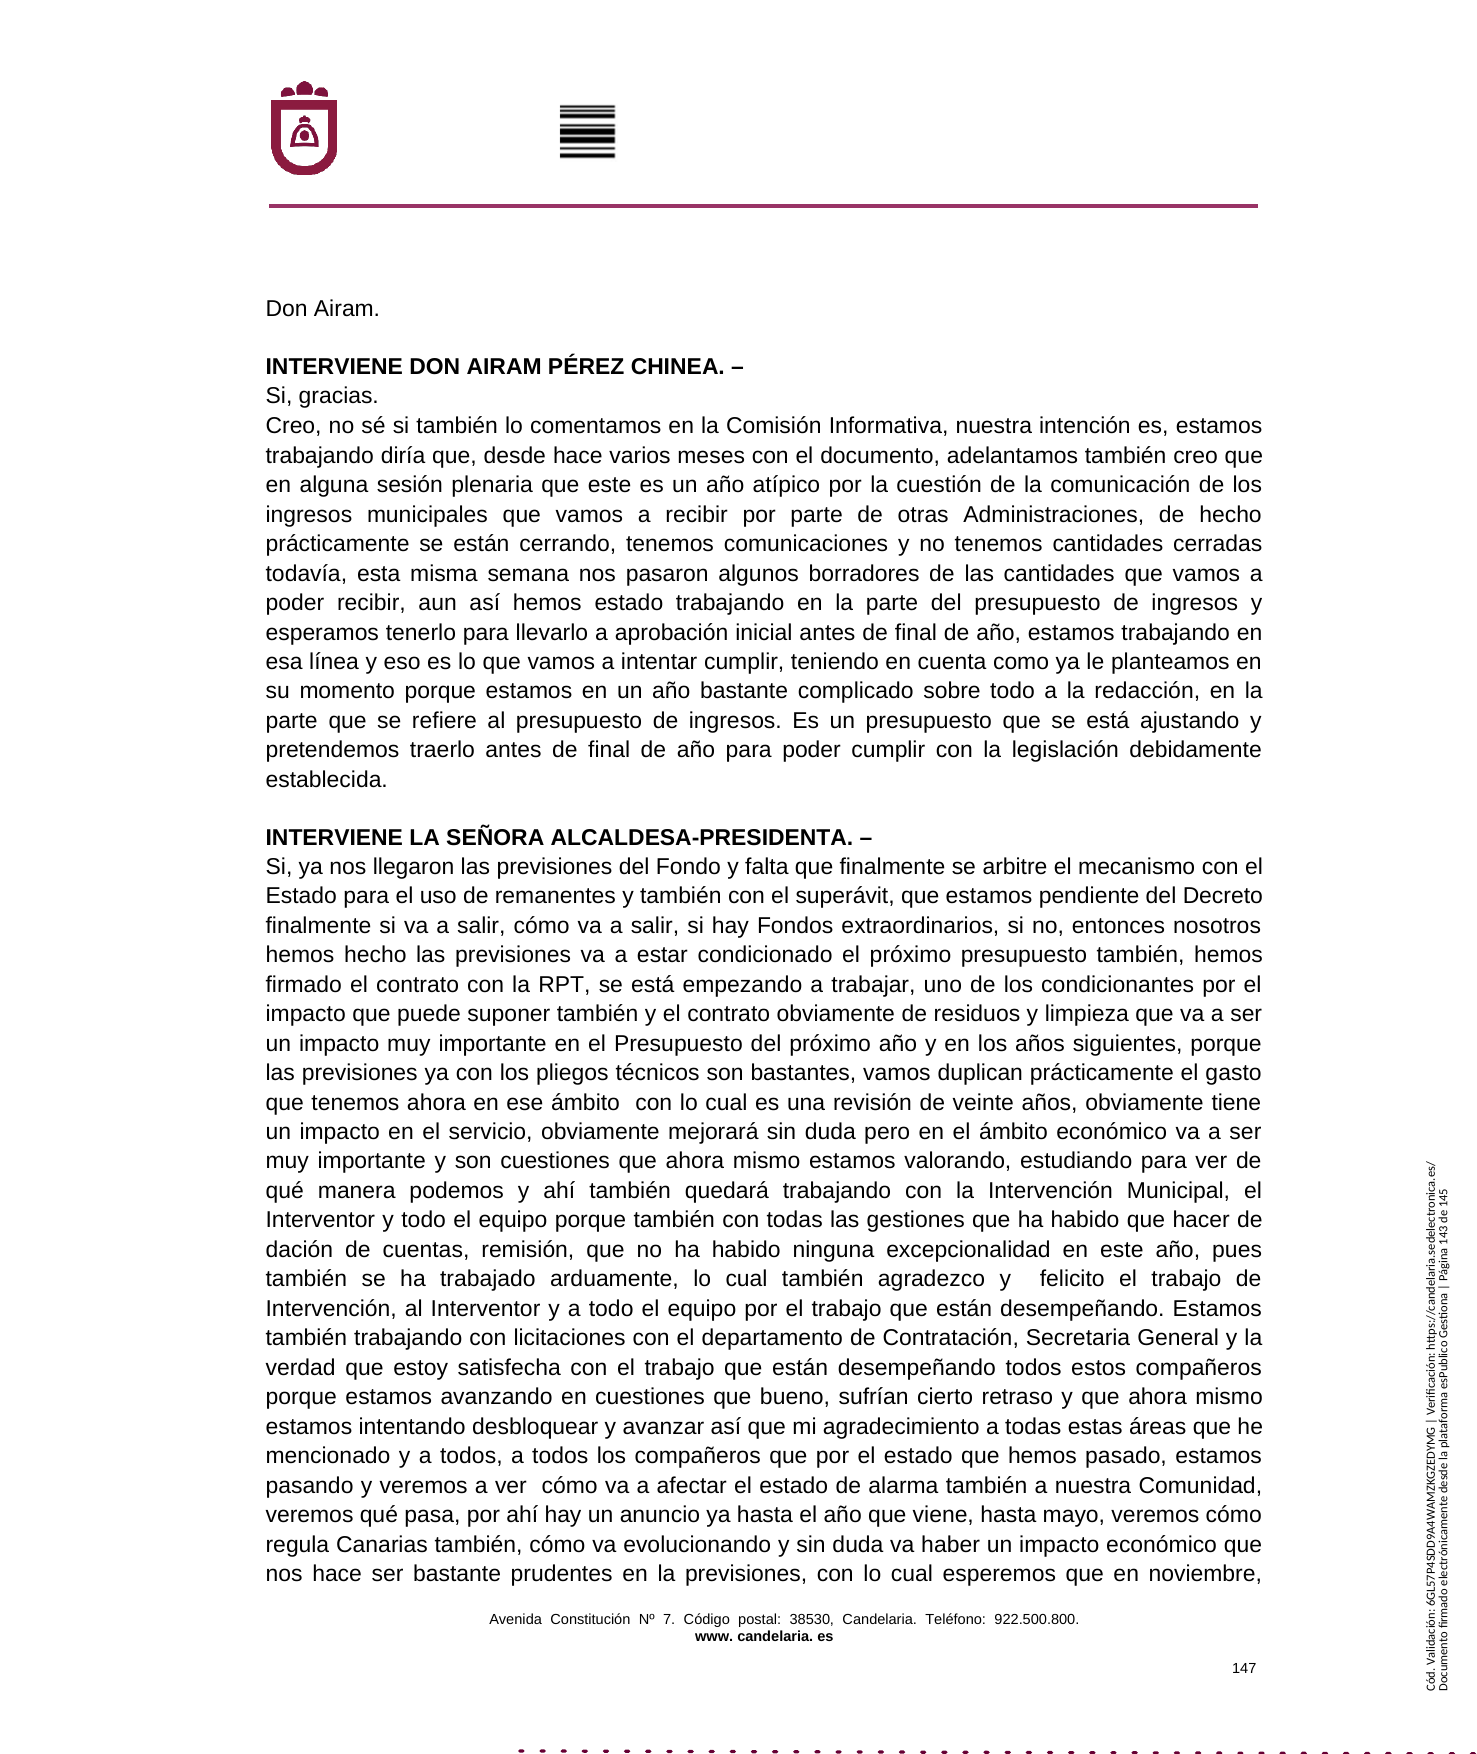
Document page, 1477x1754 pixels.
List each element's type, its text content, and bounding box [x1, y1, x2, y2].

text Si, gracias. [265, 382, 1263, 408]
text INTERVIENE DON AIRAM PÉREZ CHINEA. – [265, 353, 1263, 380]
text Si, ya nos llegaron las previsiones del Fondo y falta que finalmente se arbitre el mecanismo con el Estado para el uso de remanentes y también con el superávit, que estamos pendiente del Decreto finalmente si va a salir, cómo va a salir, si hay Fondos extraordinarios, si no, entonces nosotros hemos hecho las previsiones va a estar condicionado el próximo presupuesto también, hemos firmado el contrato con la RPT, se está empezando a trabajar, uno de los condicionantes por el impacto que puede suponer también y el contrato obviamente de residuos y limpieza que va a ser un impacto muy importante en el Presupuesto del próximo año y en los años siguientes, porque las previsiones ya con los pliegos técnicos son bastantes, vamos duplican prácticamente el gasto que tenemos ahora en ese ámbito con lo cual es una revisión de veinte años, obviamente tiene un impacto en el servicio, obviamente mejorará sin duda pero en el ámbito económico va a ser muy importante y son cuestiones que ahora mismo estamos valorando, estudiando para ver de qué manera podemos y ahí también quedará trabajando con la Intervención Municipal, el Interventor y todo el equipo porque también con todas las gestiones que ha habido que hacer de dación de cuentas, remisión, que no ha habido ninguna excepcionalidad en este año, pues también se ha trabajado arduamente, lo cual también agradezco y felicito el trabajo de Intervención, al Interventor y a todo el equipo por el trabajo que están desempeñando. Estamos también trabajando con licitaciones con el departamento de Contratación, Secretaria General y la verdad que estoy satisfecha con el trabajo que están desempeñando todos estos compañeros porque estamos avanzando en cuestiones que bueno, sufrían cierto retraso y que ahora mismo estamos intentando desbloquear y avanzar así que mi agradecimiento a todas estas áreas que he mencionado y a todos, a todos los compañeros que por el estado que hemos pasado, estamos pasando y veremos a ver cómo va a afectar el estado de alarma también a nuestra Comunidad, veremos qué pasa, por ahí hay un anuncio ya hasta el año que viene, hasta mayo, veremos cómo regula Canarias también, cómo va evolucionando y sin duda va haber un impacto económico que nos hace ser bastante prudentes en la previsiones, con lo cual esperemos que en noviembre, [265, 853, 1263, 1587]
text Creo, no sé si también lo comentamos en la Comisión Informativa, nuestra intención es, estamos trabajando diría que, desde hace varios meses con el documento, adelantamos también creo que en alguna sesión plenaria que este es un año atípico por la cuestión de la comunicación de los ingresos municipales que vamos a recibir por parte de otras Administraciones, de hecho prácticamente se están cerrando, tenemos comunicaciones y no tenemos cantidades cerradas todavía, esta misma semana nos pasaron algunos borradores de las cantidades que vamos a poder recibir, aun así hemos estado trabajando en la parte del presupuesto de ingresos y esperamos tenerlo para llevarlo a aprobación inicial antes de final de año, estamos trabajando en esa línea y eso es lo que vamos a intentar cumplir, teniendo en cuenta como ya le planteamos en su momento porque estamos en un año bastante complicado sobre todo a la redacción, en la parte que se refiere al presupuesto de ingresos. Es un presupuesto que se está ajustando y pretendemos traerlo antes de final de año para poder cumplir con la legislación debidamente establecida. [265, 412, 1263, 792]
text INTERVIENE LA SEÑORA ALCALDESA-PRESIDENTA. – [265, 824, 1263, 850]
text Don Airam. [265, 295, 1263, 322]
